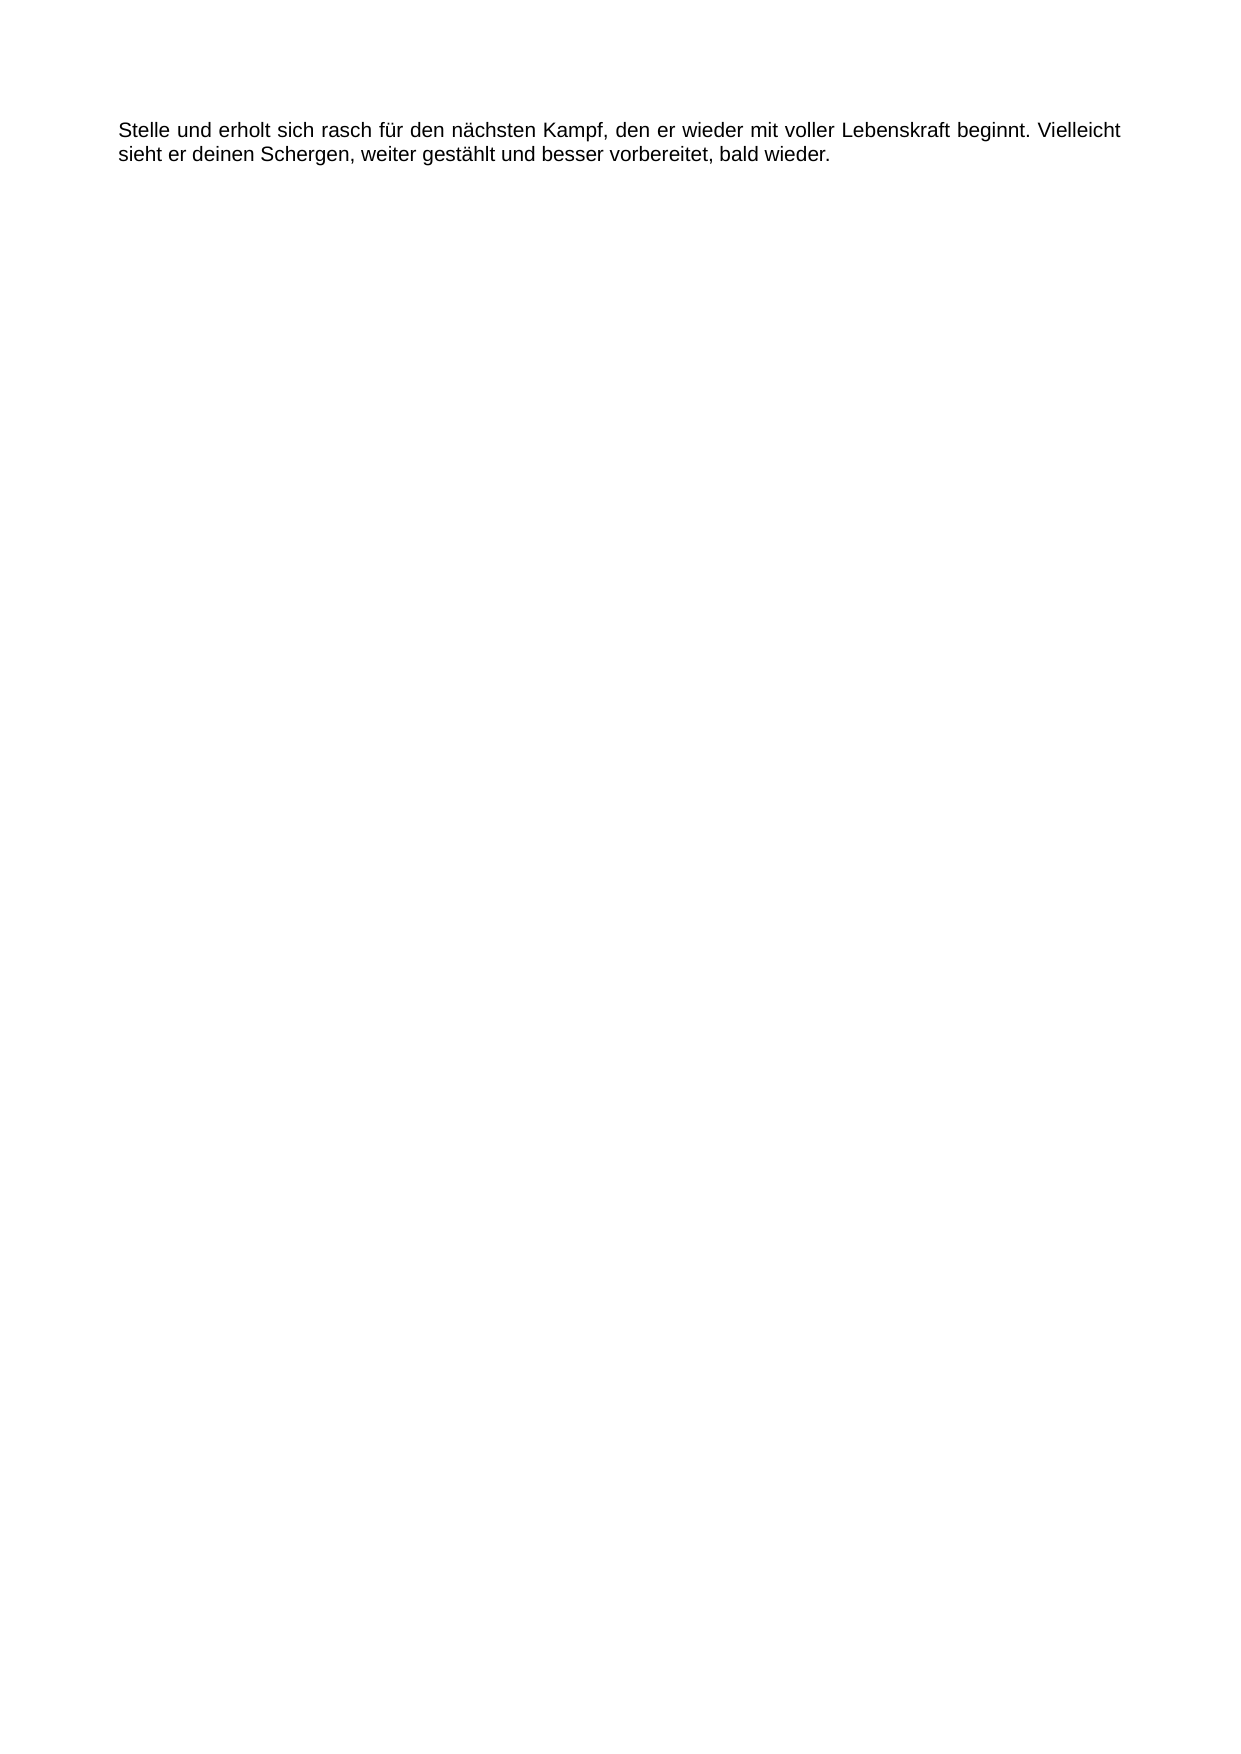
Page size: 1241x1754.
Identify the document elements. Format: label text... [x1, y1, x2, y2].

text Stelle und erholt sich rasch für den nächsten Kampf, den er wieder mit voller Lebenskraft beginnt. Vielleicht sieht er deinen Schergen, weiter gestählt und besser vorbereitet, bald wieder. [118, 118, 1122, 166]
